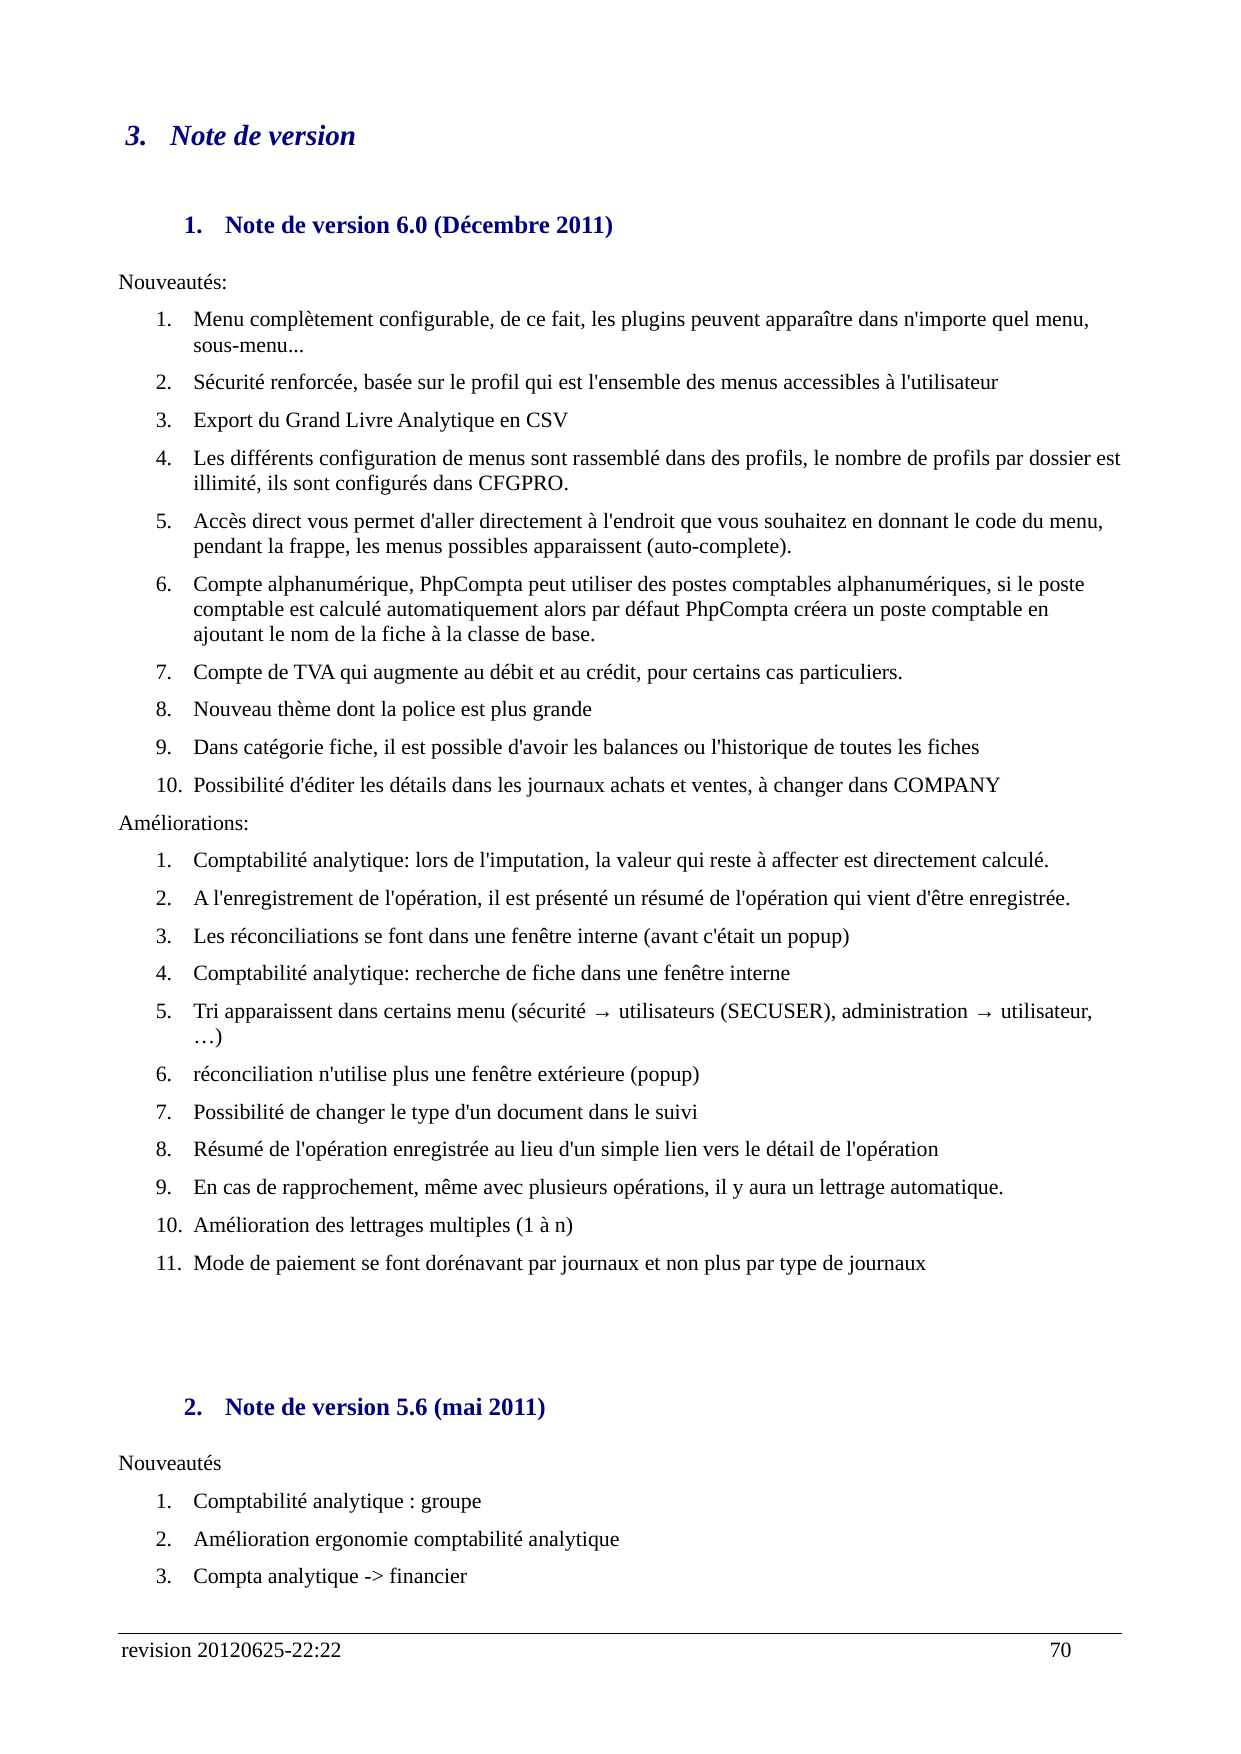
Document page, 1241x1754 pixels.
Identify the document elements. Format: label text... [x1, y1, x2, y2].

list Nouveau thème dont la police est plus grande [156, 696, 1122, 722]
list Possibilité d'éditer les détails dans les journaux achats et ventes, à changer dans COMPANY [156, 772, 1122, 797]
list Amélioration ergonomie comptabilité analytique [156, 1526, 1122, 1551]
list Compta analytique -> financier [156, 1563, 1122, 1589]
list Accès direct vous permet d'aller directement à l'endroit que vous souhaitez en donnant le code du menu, pendant la frappe, les menus possibles apparaissent (auto-complete). [156, 508, 1122, 558]
subtitle Note de version [118, 118, 1122, 152]
list Tri apparaissent dans certains menu (sécurité → utilisateurs (SECUSER), administration → utilisateur, …) [156, 998, 1122, 1048]
text Nouveautés: [118, 269, 1122, 294]
list Compte alphanumérique, PhpCompta peut utiliser des postes comptables alphanumériques, si le poste comptable est calculé automatiquement alors par défaut PhpCompta créera un poste comptable en ajoutant le nom de la fiche à la classe de base. [156, 571, 1122, 646]
list Menu complètement configurable, de ce fait, les plugins peuvent apparaître dans n'importe quel menu, sous-menu... [156, 306, 1122, 357]
list Mode de paiement se font dorénavant par journaux et non plus par type de journaux [156, 1249, 1122, 1275]
list A l'enregistrement de l'opération, il est présenté un résumé de l'opération qui vient d'être enregistrée. [156, 885, 1122, 910]
list Sécurité renforcée, basée sur le profil qui est l'ensemble des menus accessibles à l'utilisateur [156, 369, 1122, 394]
list Possibilité de changer le type d'un document dans le suivi [156, 1099, 1122, 1124]
list Résumé de l'opération enregistrée au lieu d'un simple lien vers le détail de l'opération [156, 1136, 1122, 1162]
list Amélioration des lettrages multiples (1 à n) [156, 1212, 1122, 1237]
text Améliorations: [118, 809, 1122, 835]
list Comptabilité analytique: lors de l'imputation, la valeur qui reste à affecter est directement calculé. [156, 847, 1122, 872]
list Les différents configuration de menus sont rassemblé dans des profils, le nombre de profils par dossier est illimité, ils sont configurés dans CFGPRO. [156, 445, 1122, 495]
list Dans catégorie fiche, il est possible d'avoir les balances ou l'historique de toutes les fiches [156, 734, 1122, 759]
list Comptabilité analytique: recherche de fiche dans une fenêtre interne [156, 960, 1122, 986]
list Compte de TVA qui augmente au débit et au crédit, pour certains cas particuliers. [156, 659, 1122, 684]
list En cas de rapprochement, même avec plusieurs opérations, il y aura un lettrage automatique. [156, 1174, 1122, 1199]
subtitle Note de version 5.6 (mai 2011) [177, 1392, 1122, 1421]
list Export du Grand Livre Analytique en CSV [156, 407, 1122, 432]
list Comptabilité analytique : groupe [156, 1488, 1122, 1513]
subtitle Note de version 6.0 (Décembre 2011) [177, 211, 1122, 239]
list réconciliation n'utilise plus une fenêtre extérieure (popup) [156, 1061, 1122, 1086]
text Nouveautés [118, 1450, 1122, 1476]
list Les réconciliations se font dans une fenêtre interne (avant c'était un popup) [156, 923, 1122, 948]
